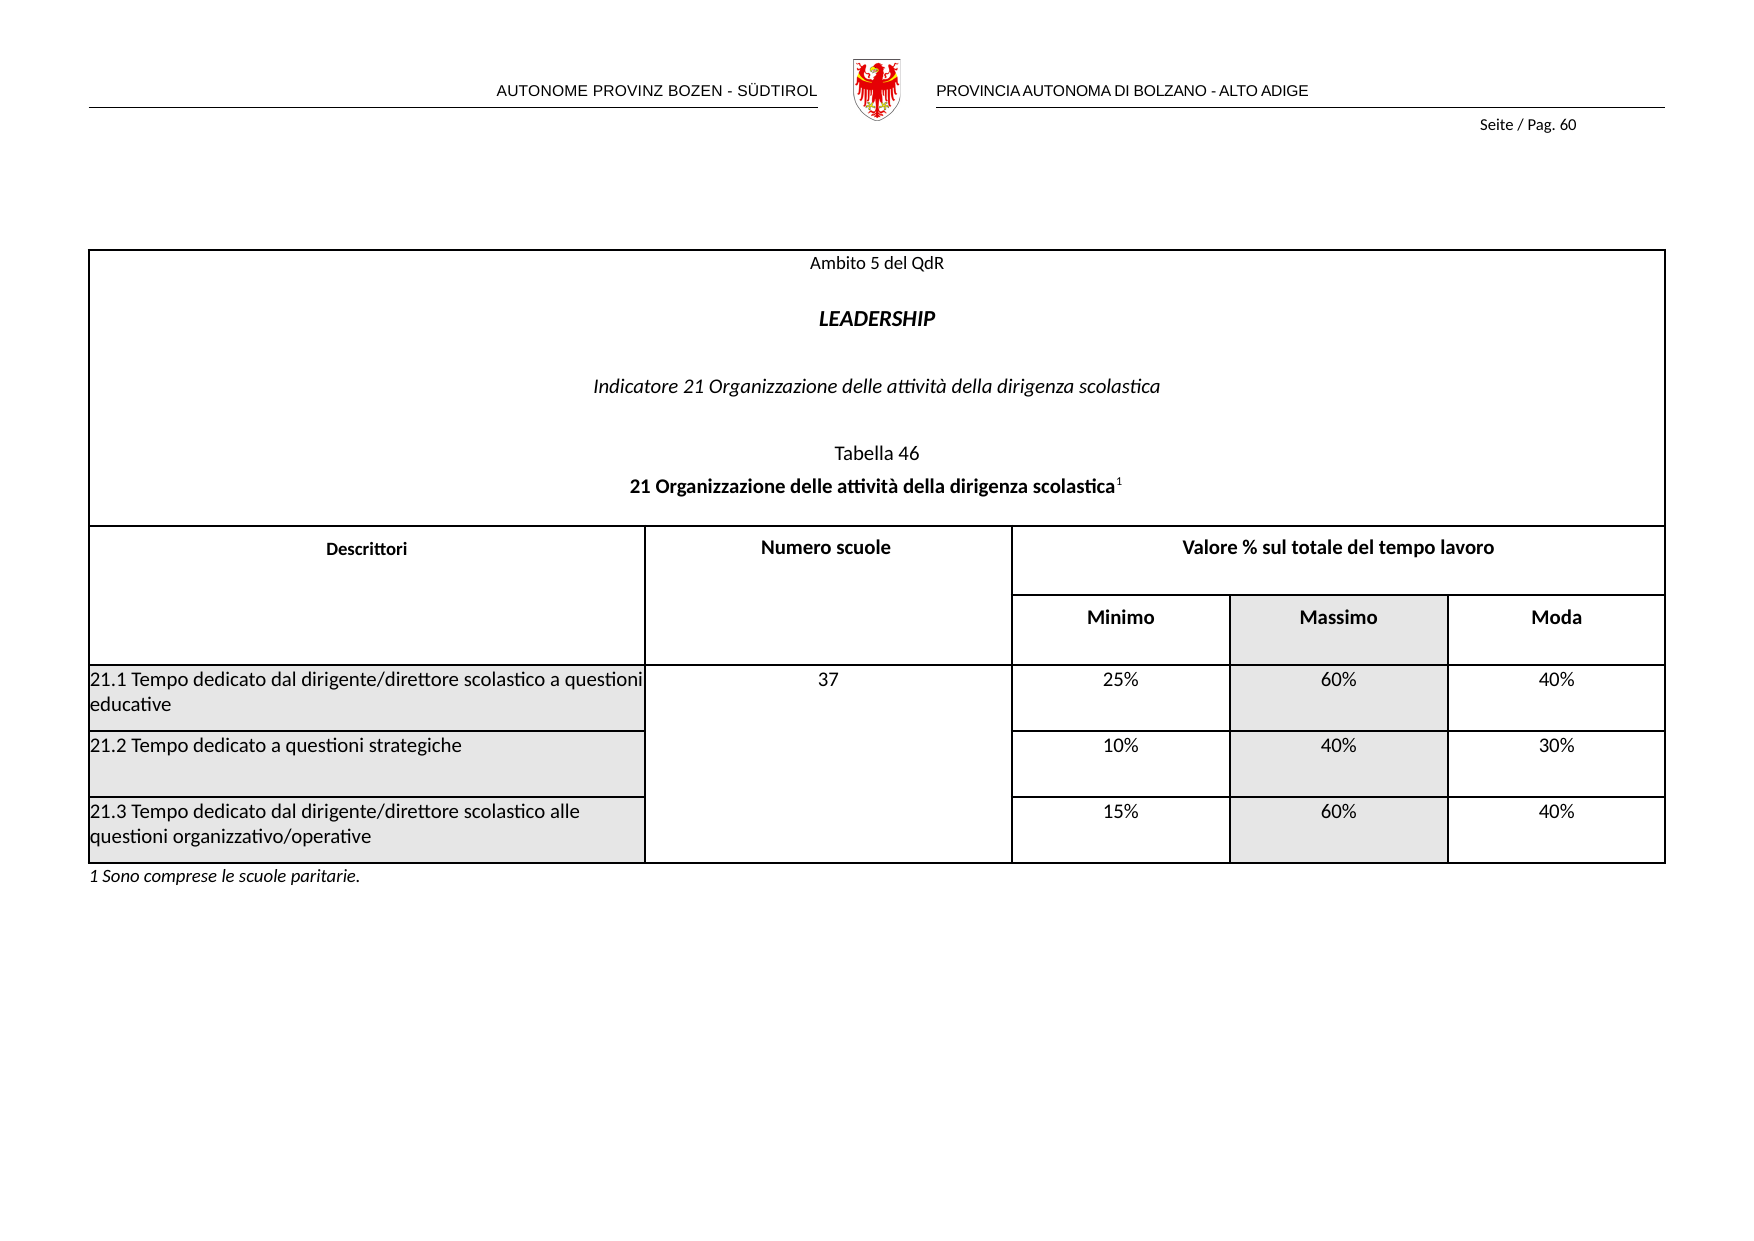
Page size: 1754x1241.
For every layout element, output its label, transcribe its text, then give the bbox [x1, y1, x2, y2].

table_cell 10% [1013, 732, 1229, 796]
table_cell 21.3 Tempo dedicato dal dirigente/direttore scolastico alle questioni organizzativo/operative [90, 798, 644, 862]
table_cell 21.1 Tempo dedicato dal dirigente/direttore scolastico a questioni educative [90, 666, 644, 730]
table_cell Moda [1449, 596, 1664, 664]
table_cell 40% [1449, 798, 1664, 862]
table_cell Minimo [1013, 596, 1229, 664]
table_cell 37 [646, 666, 1011, 862]
table_cell Massimo [1231, 596, 1447, 664]
table_cell Descrittori [90, 527, 644, 664]
table_cell 15% [1013, 798, 1229, 862]
picture [853, 59, 901, 121]
table_cell 25% [1013, 666, 1229, 730]
table_cell 21.2 Tempo dedicato a questioni strategiche [90, 732, 644, 796]
table_header Ambito 5 del QdR LEADERSHIP Indicatore 21 Organizzazione delle attività della dirigenza scolastica Tabella 46 21 Organizzazione delle attività della dirigenza scolastica1 [90, 251, 1664, 524]
table_cell 60% [1231, 666, 1447, 730]
table_cell 30% [1449, 732, 1664, 796]
table_cell 40% [1231, 732, 1447, 796]
text 1 Sono comprese le scuole paritarie. [88, 864, 1665, 887]
table_cell 40% [1449, 666, 1664, 730]
table_cell 60% [1231, 798, 1447, 862]
table_cell Valore % sul totale del tempo lavoro [1013, 527, 1664, 594]
table_cell Numero scuole [646, 527, 1011, 664]
